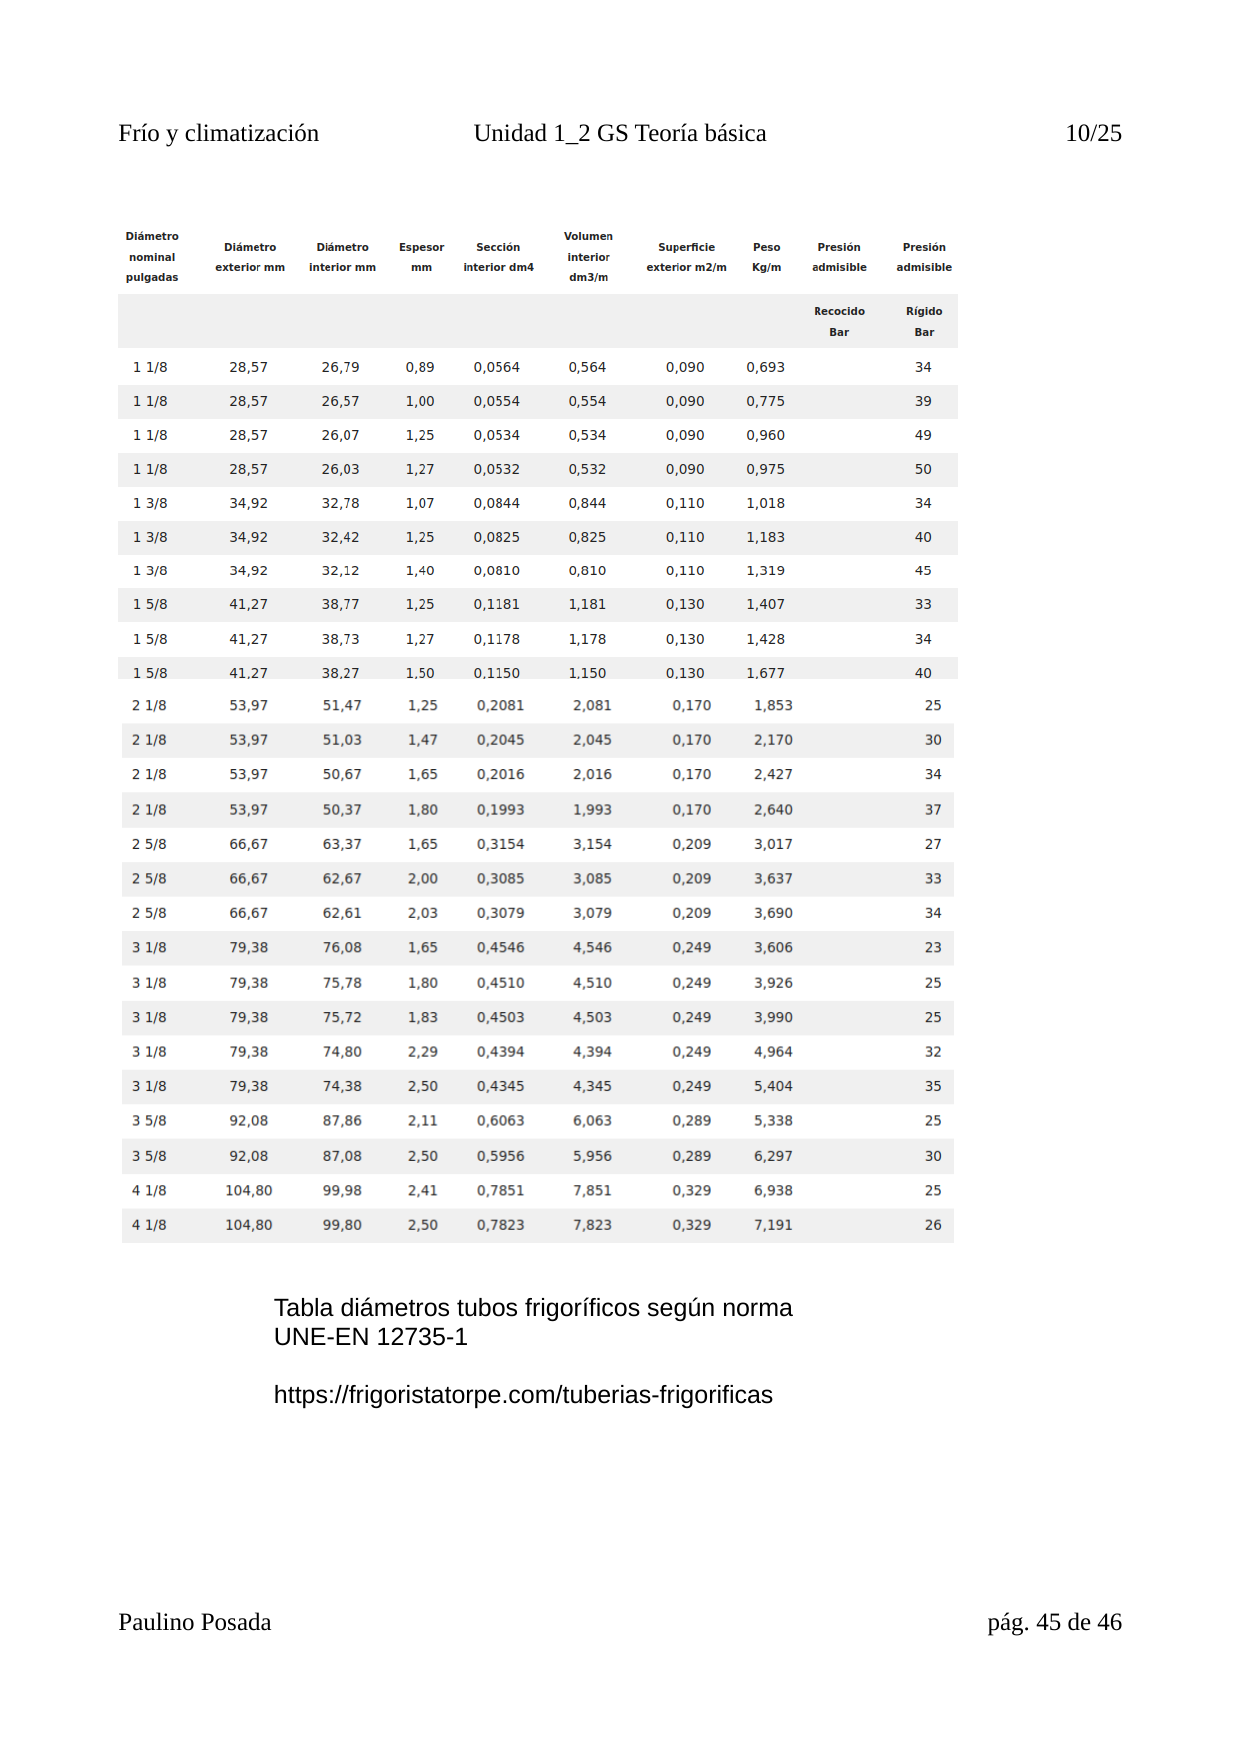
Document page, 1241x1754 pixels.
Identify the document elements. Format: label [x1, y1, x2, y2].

picture [122, 689, 954, 1244]
picture [118, 231, 958, 348]
picture [118, 351, 958, 679]
